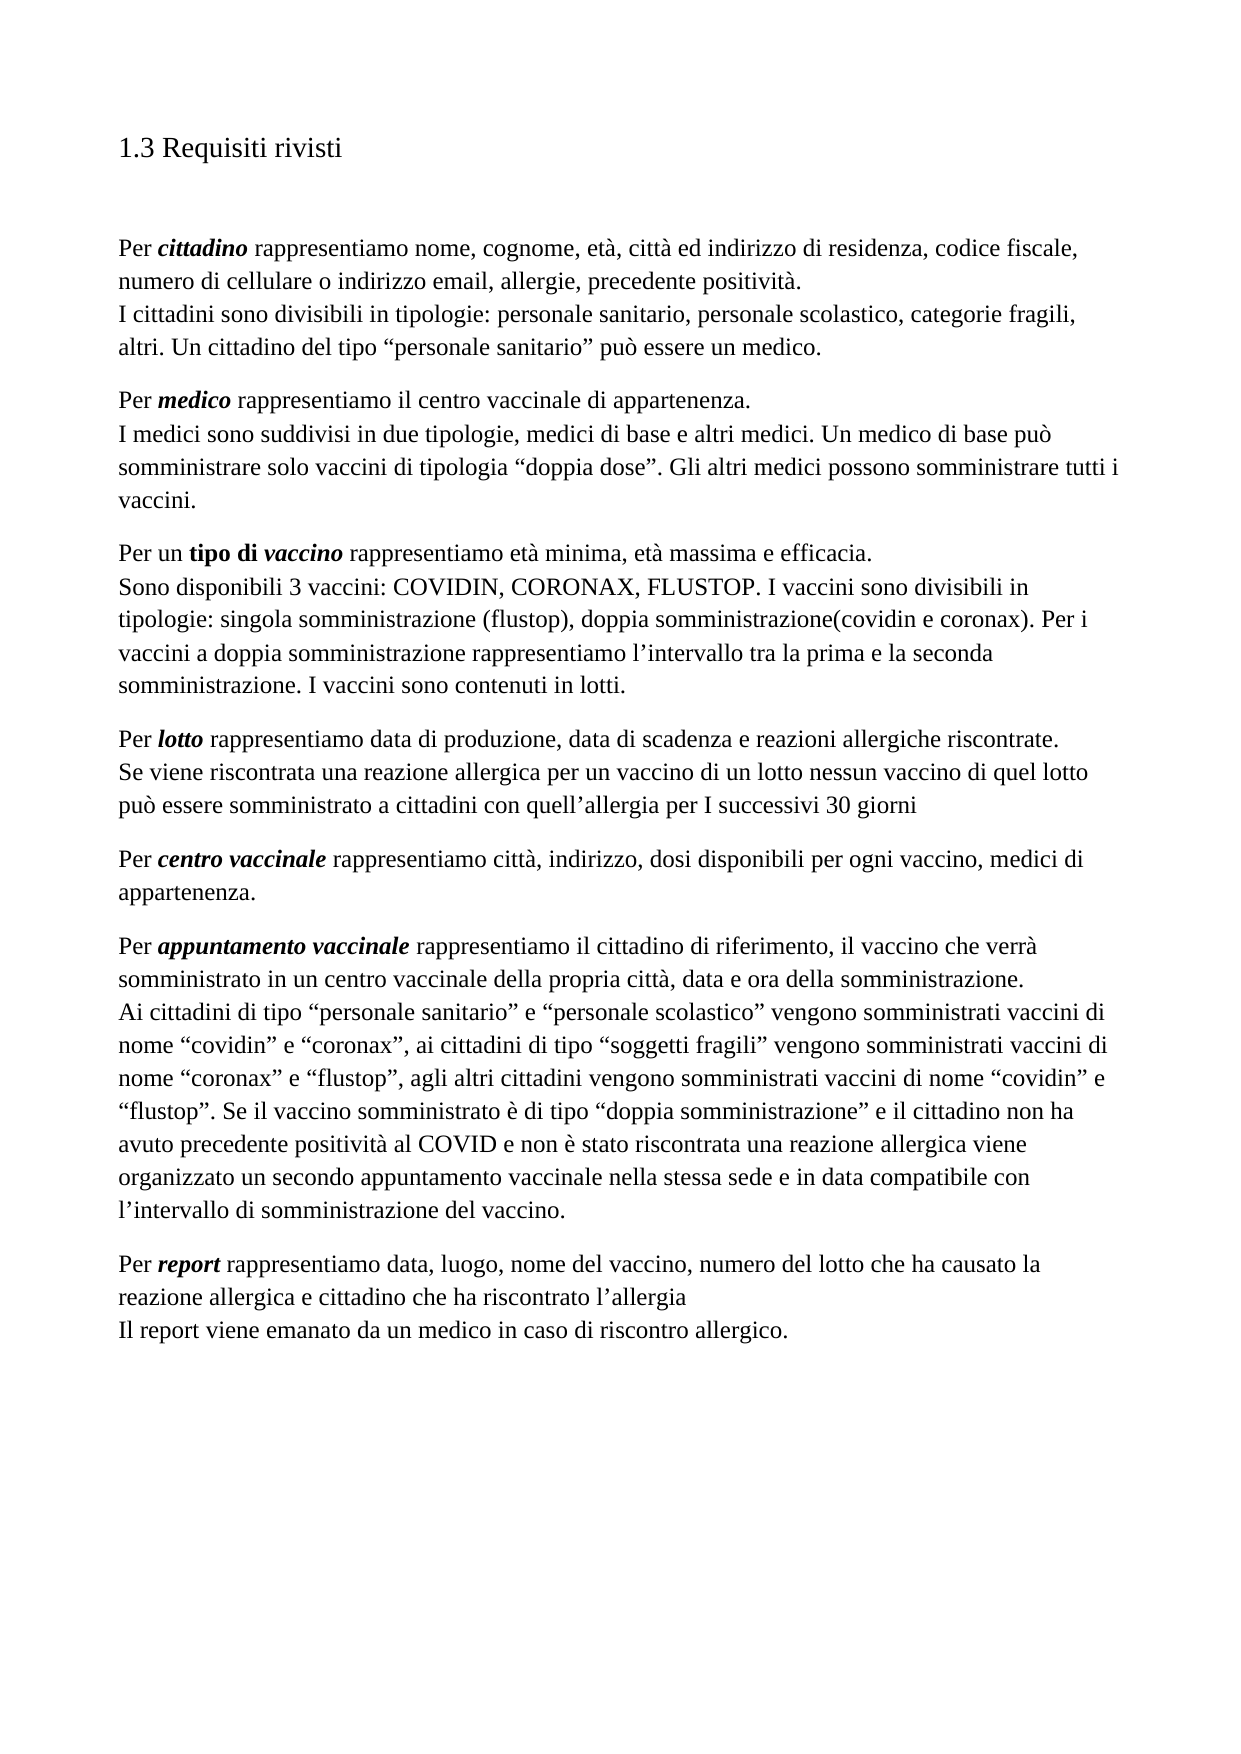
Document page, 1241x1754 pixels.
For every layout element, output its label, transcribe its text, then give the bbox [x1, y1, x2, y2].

text Per centro vaccinale rappresentiamo città, indirizzo, dosi disponibili per ogni vaccino, medici di appartenenza. [118, 844, 1122, 906]
text Per un tipo di vaccino rappresentiamo età minima, età massima e efficacia. Sono disponibili 3 vaccini: COVIDIN, CORONAX, FLUSTOP. I vaccini sono divisibili in tipologie: singola somministrazione (flustop), doppia somministrazione(covidin e coronax). Per i vaccini a doppia somministrazione rappresentiamo l’intervallo tra la prima e la seconda somministrazione. I vaccini sono contenuti in lotti. [118, 538, 1122, 699]
text 1.3 Requisiti rivisti [118, 130, 1122, 163]
text Per lotto rappresentiamo data di produzione, data di scadenza e reazioni allergiche riscontrate. Se viene riscontrata una reazione allergica per un vaccino di un lotto nessun vaccino di quel lotto può essere somministrato a cittadini con quell’allergia per I successivi 30 giorni [118, 724, 1122, 819]
text Per cittadino rappresentiamo nome, cognome, età, città ed indirizzo di residenza, codice fiscale, numero di cellulare o indirizzo email, allergie, precedente positività. I cittadini sono divisibili in tipologie: personale sanitario, personale scolastico, categorie fragili, altri. Un cittadino del tipo “personale sanitario” può essere un medico. [118, 233, 1122, 361]
text Per report rappresentiamo data, luogo, nome del vaccino, numero del lotto che ha causato la reazione allergica e cittadino che ha riscontrato l’allergia Il report viene emanato da un medico in caso di riscontro allergico. [118, 1249, 1122, 1344]
text Per appuntamento vaccinale rappresentiamo il cittadino di riferimento, il vaccino che verrà somministrato in un centro vaccinale della propria città, data e ora della somministrazione. Ai cittadini di tipo “personale sanitario” e “personale scolastico” vengono somministrati vaccini di nome “covidin” e “coronax”, ai cittadini di tipo “soggetti fragili” vengono somministrati vaccini di nome “coronax” e “flustop”, agli altri cittadini vengono somministrati vaccini di nome “covidin” e “flustop”. Se il vaccino somministrato è di tipo “doppia somministrazione” e il cittadino non ha avuto precedente positività al COVID e non è stato riscontrata una reazione allergica viene organizzato un secondo appuntamento vaccinale nella stessa sede e in data compatibile con l’intervallo di somministrazione del vaccino. [118, 931, 1122, 1224]
text Per medico rappresentiamo il centro vaccinale di appartenenza. I medici sono suddivisi in due tipologie, medici di base e altri medici. Un medico di base può somministrare solo vaccini di tipologia “doppia dose”. Gli altri medici possono somministrare tutti i vaccini. [118, 386, 1122, 513]
